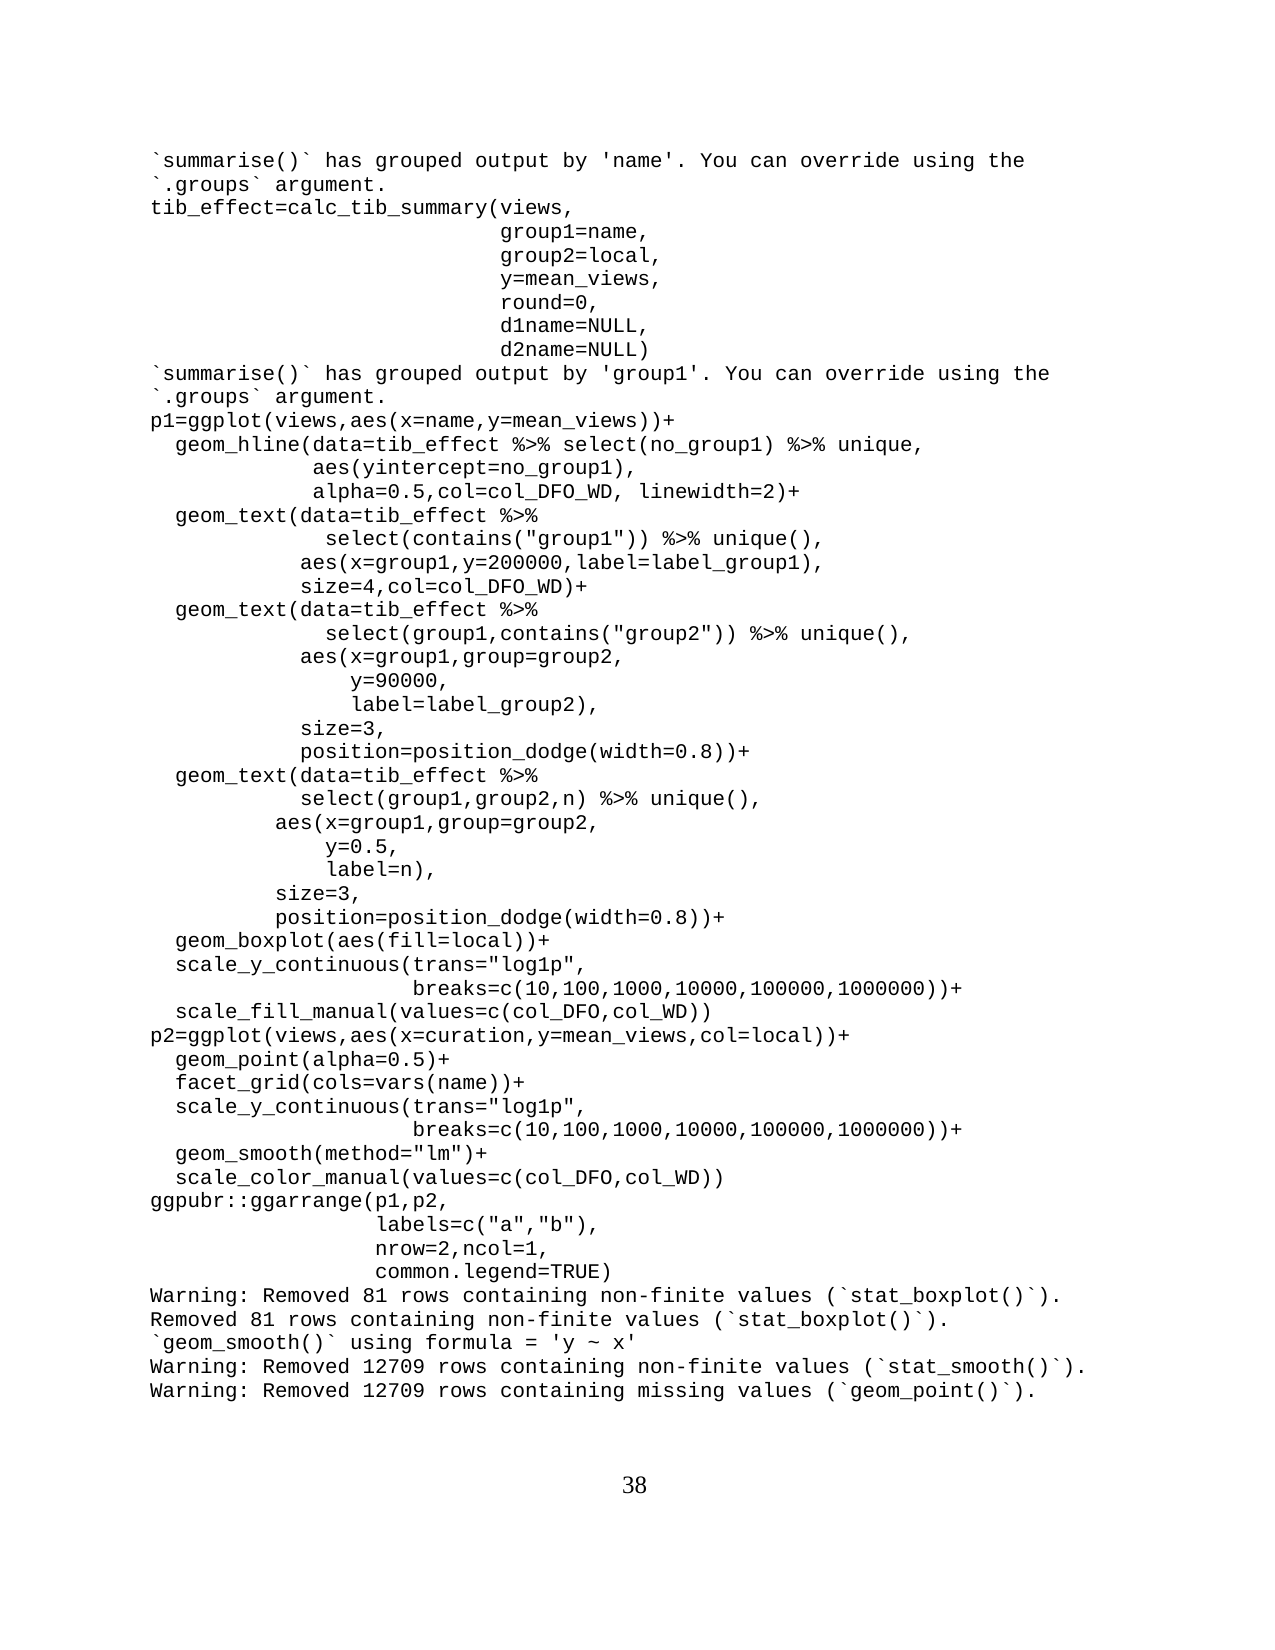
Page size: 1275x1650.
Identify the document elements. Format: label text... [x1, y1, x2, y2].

text Warning: Removed 81 rows containing non-finite values (`stat_boxplot()`). [150, 1285, 1125, 1309]
text geom_boxplot(aes(fill=local))+ [150, 930, 1125, 954]
text `geom_smooth()` using formula = 'y ~ x' [150, 1332, 1125, 1356]
text breaks=c(10,100,1000,10000,100000,1000000))+ [150, 978, 1125, 1001]
text facet_grid(cols=vars(name))+ [150, 1072, 1125, 1096]
text scale_y_continuous(trans="log1p", [150, 954, 1125, 978]
text tib_effect=calc_tib_summary(views, [150, 197, 1125, 221]
text p1=ggplot(views,aes(x=name,y=mean_views))+ [150, 410, 1125, 434]
text y=0.5, [150, 836, 1125, 859]
text group1=name, [150, 221, 1125, 244]
text aes(x=group1,y=200000,label=label_group1), [150, 552, 1125, 576]
text labels=c("a","b"), [150, 1214, 1125, 1238]
text size=4,col=col_DFO_WD)+ [150, 576, 1125, 599]
text label=label_group2), [150, 694, 1125, 717]
text scale_fill_manual(values=c(col_DFO,col_WD)) [150, 1001, 1125, 1025]
text group2=local, [150, 244, 1125, 268]
text scale_y_continuous(trans="log1p", [150, 1096, 1125, 1119]
text geom_text(data=tib_effect %>% [150, 765, 1125, 788]
text aes(yintercept=no_group1), [150, 457, 1125, 481]
text position=position_dodge(width=0.8))+ [150, 907, 1125, 930]
text `summarise()` has grouped output by 'group1'. You can override using the [150, 363, 1125, 386]
text y=mean_views, [150, 268, 1125, 292]
text common.legend=TRUE) [150, 1261, 1125, 1285]
text ggpubr::ggarrange(p1,p2, [150, 1190, 1125, 1214]
text position=position_dodge(width=0.8))+ [150, 741, 1125, 765]
text geom_text(data=tib_effect %>% [150, 505, 1125, 528]
text `.groups` argument. [150, 174, 1125, 197]
text label=n), [150, 859, 1125, 883]
text `.groups` argument. [150, 386, 1125, 410]
text geom_point(alpha=0.5)+ [150, 1048, 1125, 1072]
text geom_hline(data=tib_effect %>% select(no_group1) %>% unique, [150, 434, 1125, 457]
text round=0, [150, 292, 1125, 316]
text Warning: Removed 12709 rows containing missing values (`geom_point()`). [150, 1379, 1125, 1403]
text scale_color_manual(values=c(col_DFO,col_WD)) [150, 1167, 1125, 1190]
text geom_text(data=tib_effect %>% [150, 599, 1125, 623]
text select(group1,contains("group2")) %>% unique(), [150, 623, 1125, 647]
text p2=ggplot(views,aes(x=curation,y=mean_views,col=local))+ [150, 1025, 1125, 1048]
text `summarise()` has grouped output by 'name'. You can override using the [150, 150, 1125, 174]
text size=3, [150, 883, 1125, 907]
text aes(x=group1,group=group2, [150, 812, 1125, 836]
text d1name=NULL, [150, 316, 1125, 339]
text Warning: Removed 12709 rows containing non-finite values (`stat_smooth()`). [150, 1356, 1125, 1379]
text aes(x=group1,group=group2, [150, 647, 1125, 670]
text Removed 81 rows containing non-finite values (`stat_boxplot()`). [150, 1309, 1125, 1332]
text select(contains("group1")) %>% unique(), [150, 528, 1125, 552]
text geom_smooth(method="lm")+ [150, 1143, 1125, 1167]
text alpha=0.5,col=col_DFO_WD, linewidth=2)+ [150, 481, 1125, 505]
text select(group1,group2,n) %>% unique(), [150, 788, 1125, 812]
text size=3, [150, 717, 1125, 741]
text y=90000, [150, 670, 1125, 694]
text d2name=NULL) [150, 339, 1125, 363]
text nrow=2,ncol=1, [150, 1238, 1125, 1261]
text breaks=c(10,100,1000,10000,100000,1000000))+ [150, 1119, 1125, 1143]
